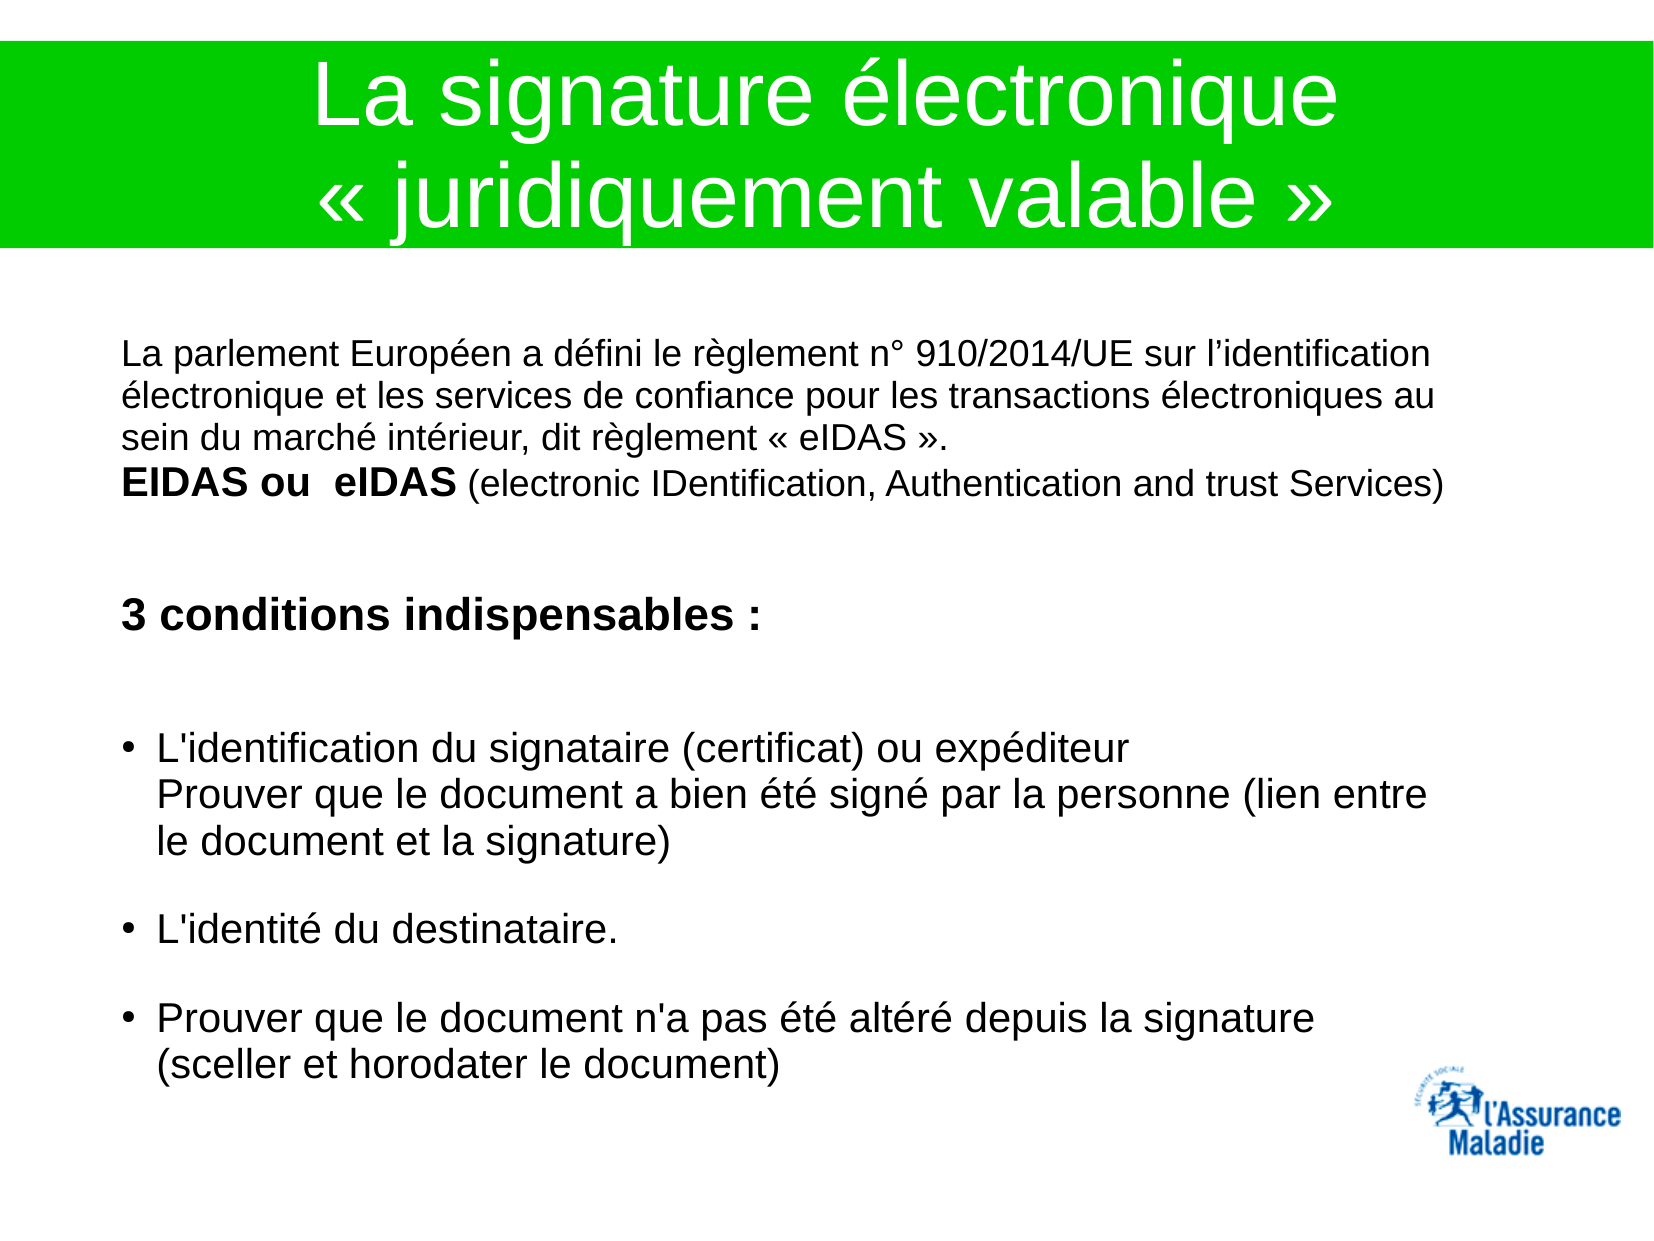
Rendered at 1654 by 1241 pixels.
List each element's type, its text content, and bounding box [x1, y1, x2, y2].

text_box La parlement Européen a défini le règlement n° 910/2014/UE sur l’identification électronique et les services de confiance pour les transactions électroniques au sein du marché intérieur, dit règlement « eIDAS ». EIDAS ou eIDAS (electronic IDentification, Authentication and trust Services) 3 conditions indispensables : L'identification du signataire (certificat) ou expéditeur Prouver que le document a bien été signé par la personne (lien entre le document et la signature) L'identité du destinataire. Prouver que le document n'a pas été altéré depuis la signature (sceller et horodater le document) [106, 283, 1477, 1221]
title La signature électronique « juridiquement valable » [0, 40, 1654, 249]
picture [1393, 1062, 1621, 1157]
